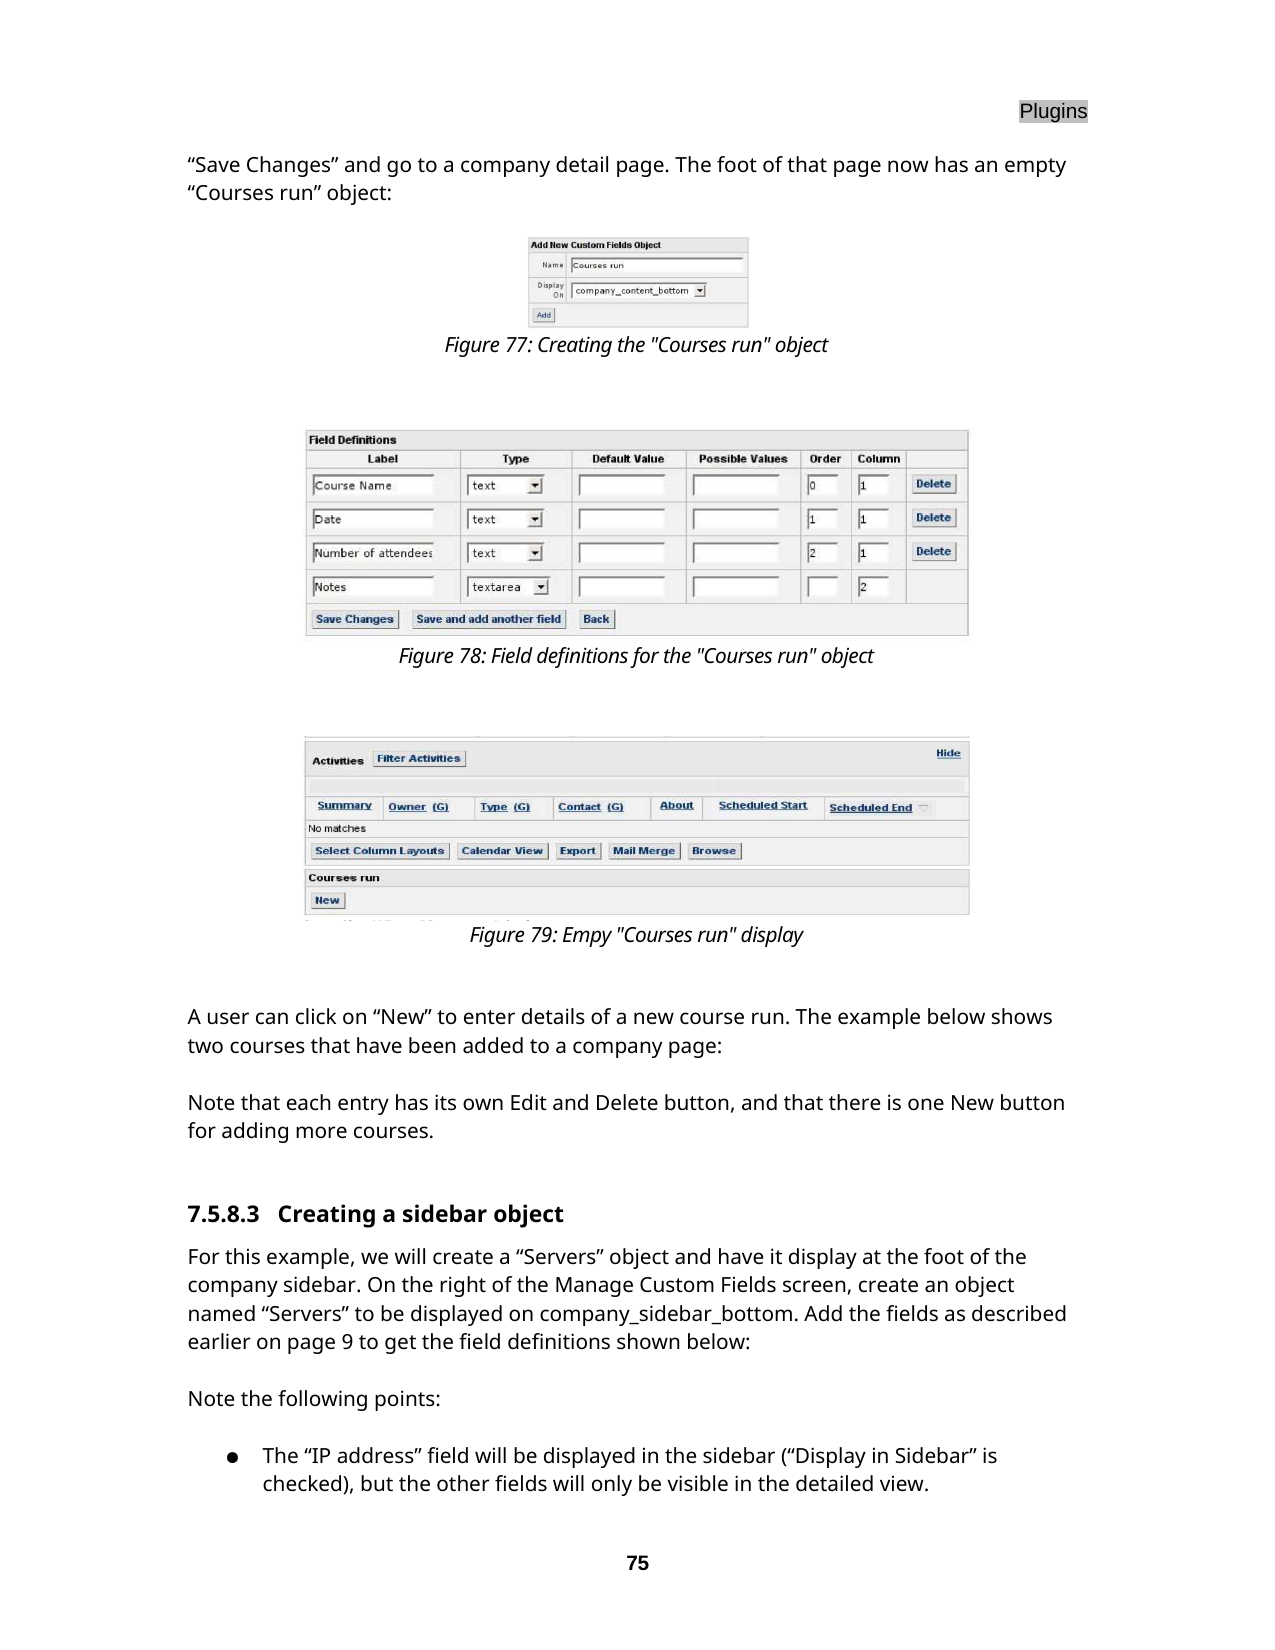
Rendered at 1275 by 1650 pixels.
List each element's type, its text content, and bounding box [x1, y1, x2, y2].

picture [300, 736, 976, 921]
list The “IP address” field will be displayed in the sidebar (“Display in Sidebar” is checked), but the other fields will only be visible in the detailed view. [225, 1441, 1087, 1498]
text “Save Changes” and go to a company detail page. The foot of that page now has an empty “Courses run” object: [187, 150, 1087, 207]
text For this example, we will create a “Servers” object and have it display at the foot of the company sidebar. On the right of the Manage Custom Fields screen, create an object named “Servers” to be displayed on company_sidebar_bottom. Add the fields as described earlier on page 9 to get the field definitions shown below: [187, 1242, 1087, 1356]
text Figure 77: Creating the "Courses run" object [187, 330, 1087, 358]
picture [525, 235, 750, 330]
subtitle Creating a sidebar object [187, 1198, 1087, 1229]
text A user can click on “New” to enter details of a new course run. The example below shows two courses that have been added to a company page: [187, 1002, 1087, 1059]
picture [300, 424, 976, 642]
text Note that each entry has its own Edit and Delete button, and that there is one New button for adding more courses. [187, 1088, 1087, 1144]
text Note the following points: [187, 1384, 1087, 1412]
text Figure 79: Empy "Courses run" display [187, 921, 1087, 949]
text Figure 78: Field definitions for the "Courses run" object [187, 642, 1087, 670]
